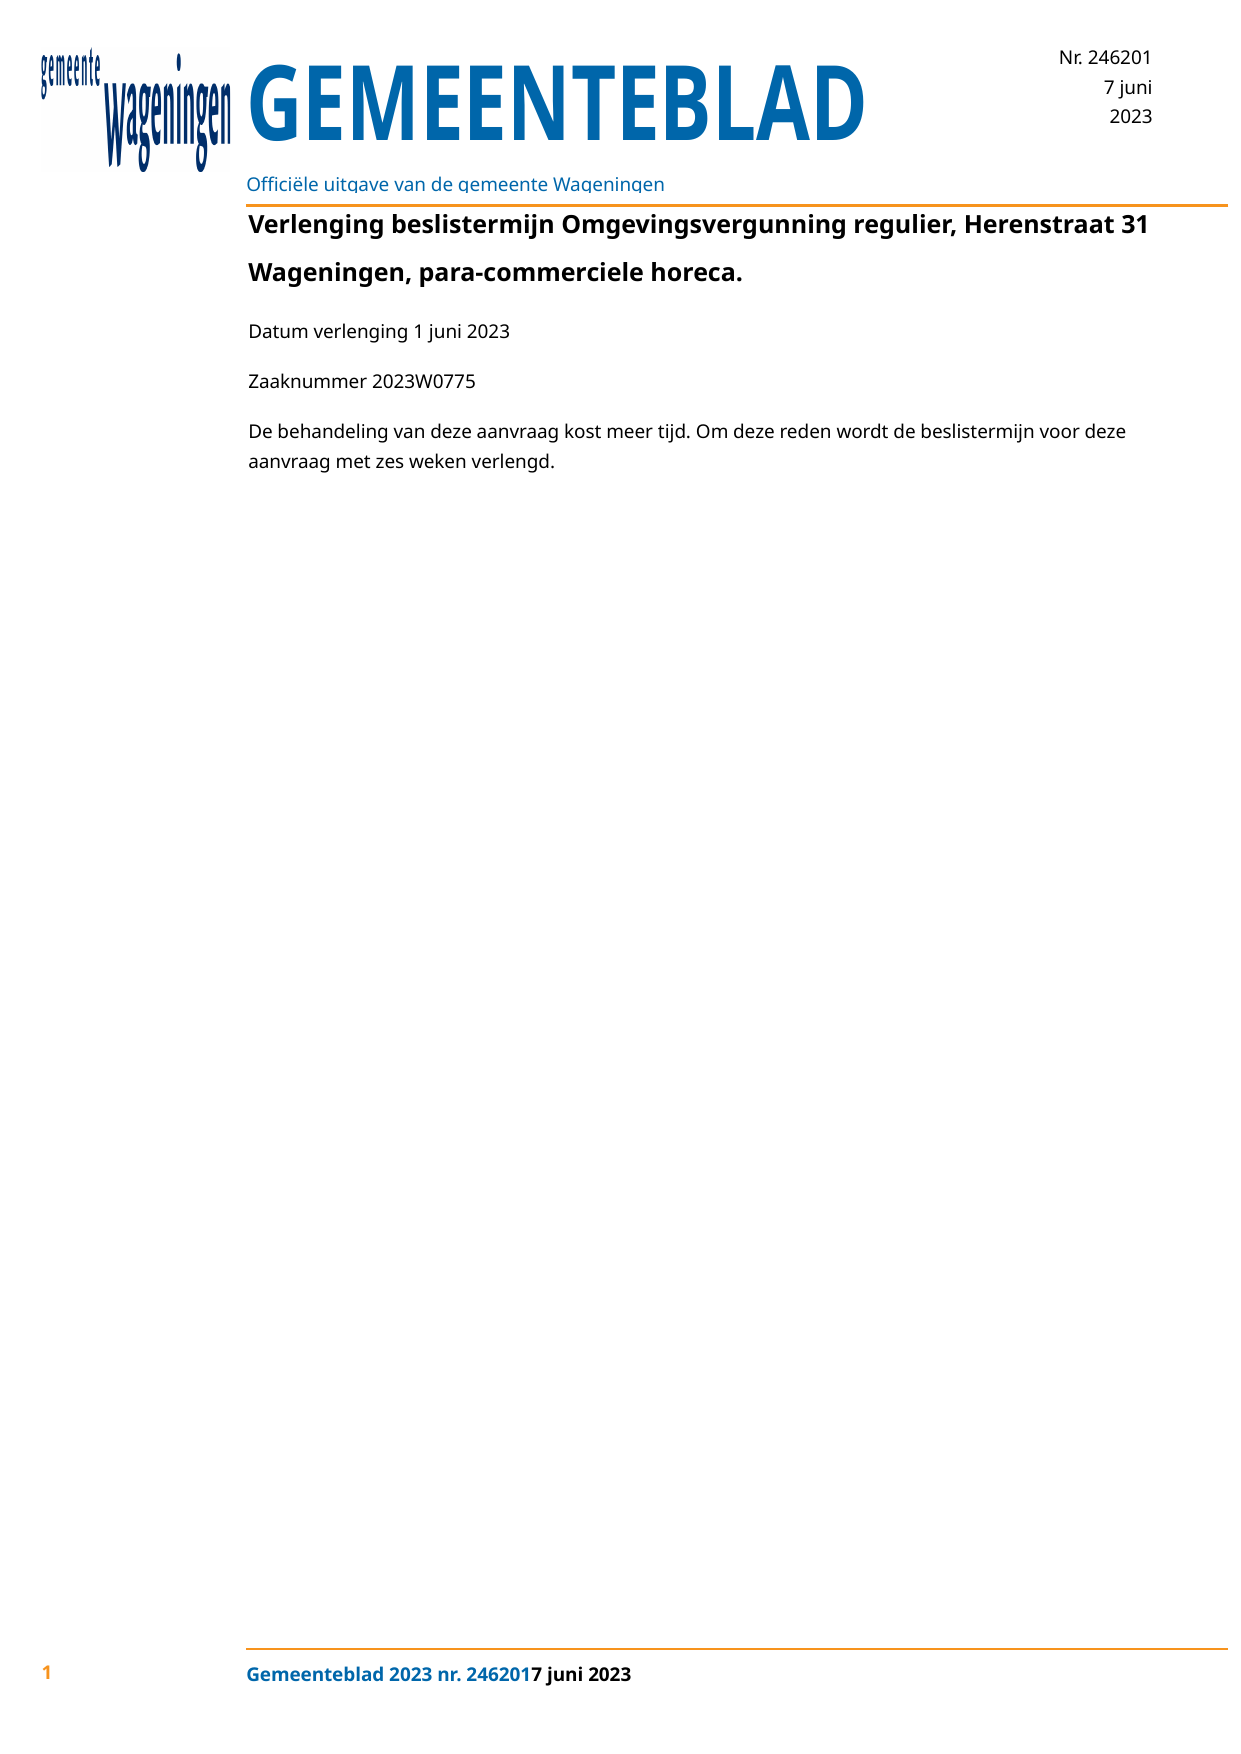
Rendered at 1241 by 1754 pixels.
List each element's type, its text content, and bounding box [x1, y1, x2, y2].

picture [41, 47, 231, 172]
text Verlenging beslistermijn Omgevingsvergunning regulier, Herenstraat 31 Wageningen, para-commerciele horeca. [248, 207, 1152, 288]
text De behandeling van deze aanvraag kost meer tijd. Om deze reden wordt de beslistermijn voor deze aanvraag met zes weken verlengd. [248, 419, 1152, 474]
text Zaaknummer 2023W0775 [248, 368, 1152, 394]
text Datum verlenging 1 juni 2023 [248, 318, 1152, 344]
